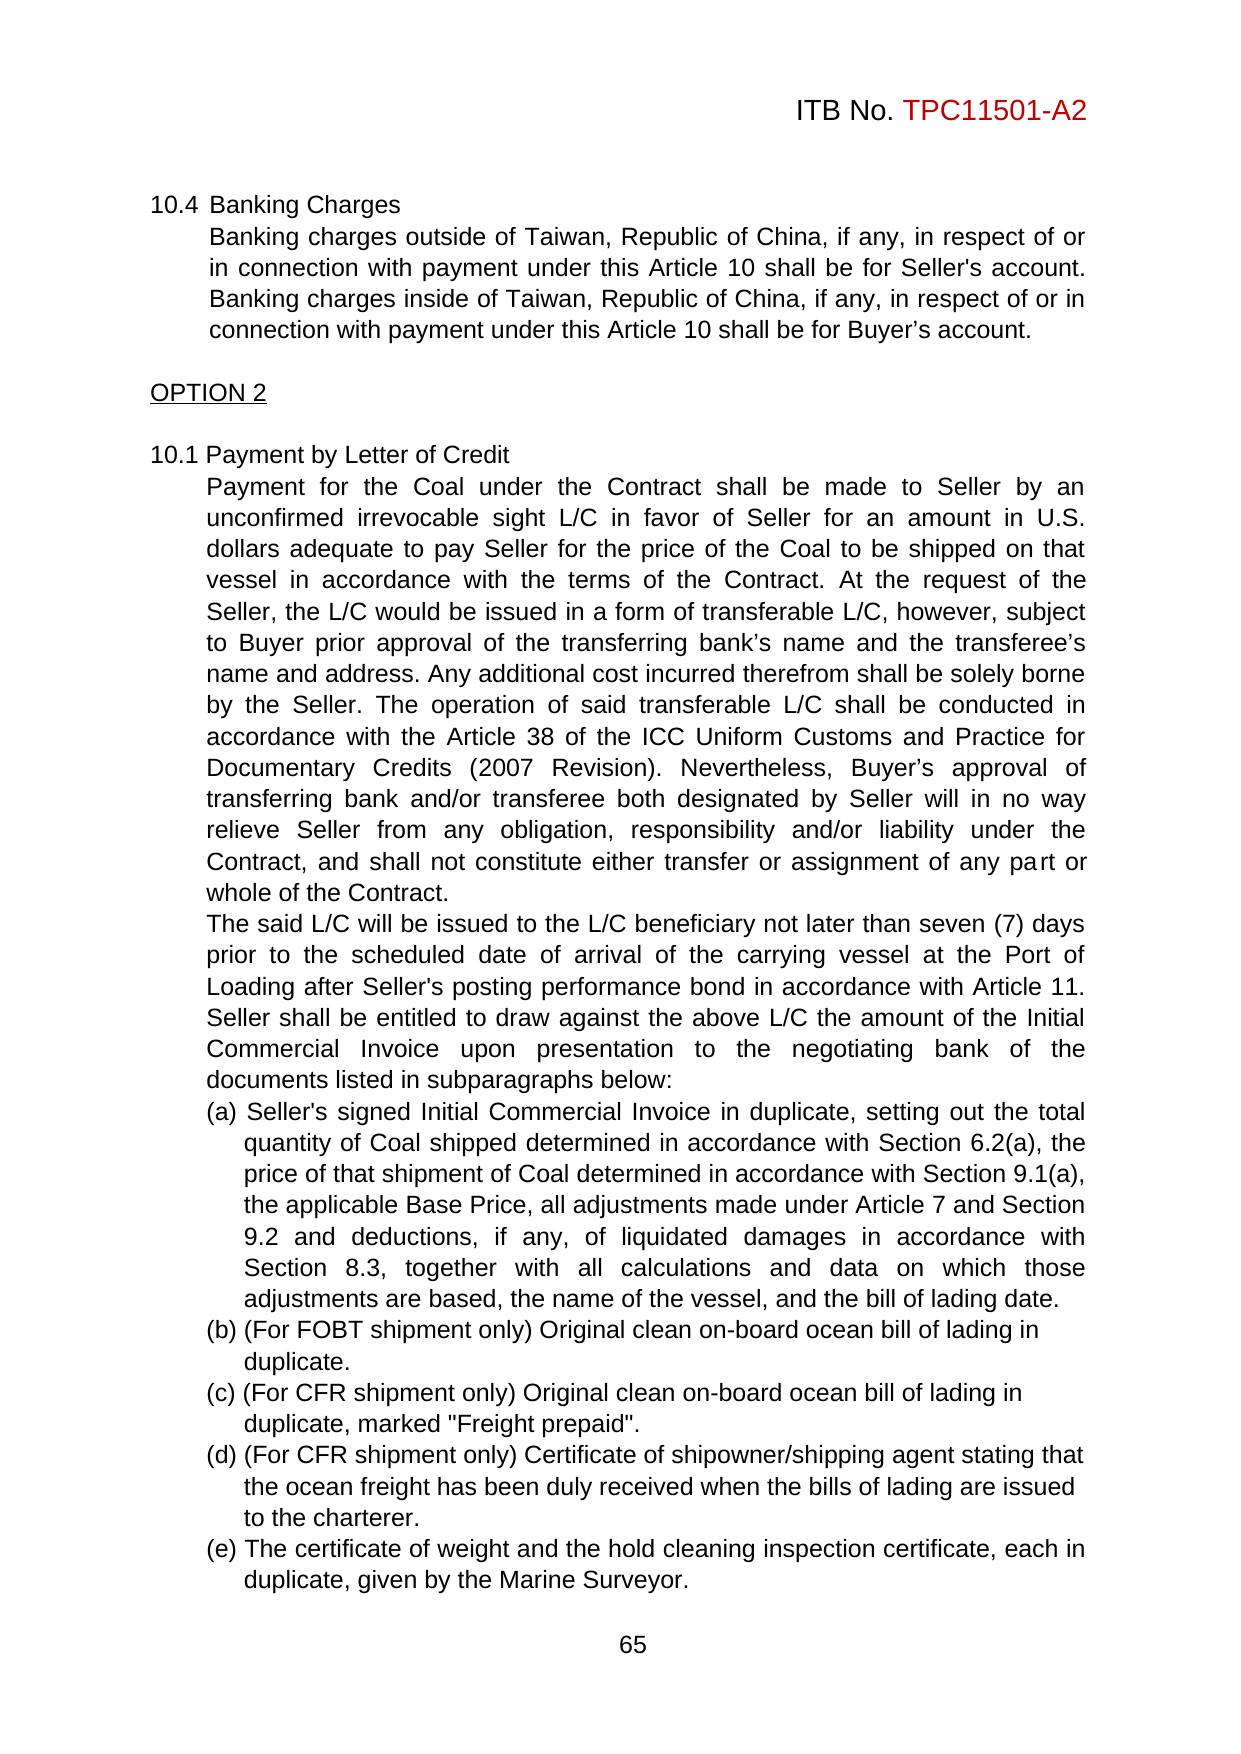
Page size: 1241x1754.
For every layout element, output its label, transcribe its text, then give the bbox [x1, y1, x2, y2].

text (a) Seller's signed Initial Commercial Invoice in duplicate, setting out the total quantity of Coal shipped determined in accordance with Section 6.2(a), the price of that shipment of Coal determined in accordance with Section 9.1(a), the applicable Base Price, all adjustments made under Article 7 and Section 9.2 and deductions, if any, of liquidated damages in accordance with Section 8.3, together with all calculations and data on which those adjustments are based, the name of the vessel, and the bill of lading date. [206, 1095, 1087, 1314]
text Payment for the Coal under the Contract shall be made to Seller by an unconfirmed irrevocable sight L/C in favor of Seller for an amount in U.S. dollars adequate to pay Seller for the price of the Coal to be shipped on that vessel in accordance with the terms of the Contract. At the request of the Seller, the L/C would be issued in a form of transferable L/C, however, subject to Buyer prior approval of the transferring bank’s name and the transferee’s name and address. Any additional cost incurred therefrom shall be solely borne by the Seller. The operation of said transferable L/C shall be conducted in accordance with the Article 38 of the ICC Uniform Customs and Practice for Documentary Credits (2007 Revision). Nevertheless, Buyer’s approval of transferring bank and/or transferee both designated by Seller will in no way relieve Seller from any obligation, responsibility and/or liability under the Contract, and shall not constitute either transfer or assignment of any part or whole of the Contract. [206, 470, 1087, 907]
text (b) (For FOBT shipment only) Original clean on-board ocean bill of lading in duplicate. [206, 1314, 1087, 1376]
text (d) (For CFR shipment only) Certificate of shipowner/shipping agent stating that the ocean freight has been duly received when the bills of lading are issued to the charterer. [206, 1439, 1087, 1532]
text 10.1 Payment by Letter of Credit [150, 439, 1087, 470]
text The said L/C will be issued to the L/C beneficiary not later than seven (7) days prior to the scheduled date of arrival of the carrying vessel at the Port of Loading after Seller's posting performance bond in accordance with Article 11. Seller shall be entitled to draw against the above L/C the amount of the Initial Commercial Invoice upon presentation to the negotiating bank of the documents listed in subparagraphs below: [206, 907, 1087, 1095]
text (e) The certificate of weight and the hold cleaning inspection certificate, each in duplicate, given by the Marine Surveyor. [206, 1532, 1087, 1595]
text (c) (For CFR shipment only) Original clean on-board ocean bill of lading in duplicate, marked "Freight prepaid". [206, 1376, 1087, 1439]
text Banking charges outside of Taiwan, Republic of China, if any, in respect of or in connection with payment under this Article 10 shall be for Seller's account. Banking charges inside of Taiwan, Republic of China, if any, in respect of or in connection with payment under this Article 10 shall be for Buyer’s account. [209, 220, 1087, 345]
text 10.4 Banking Charges [150, 189, 1087, 220]
text OPTION 2 [150, 376, 1087, 407]
